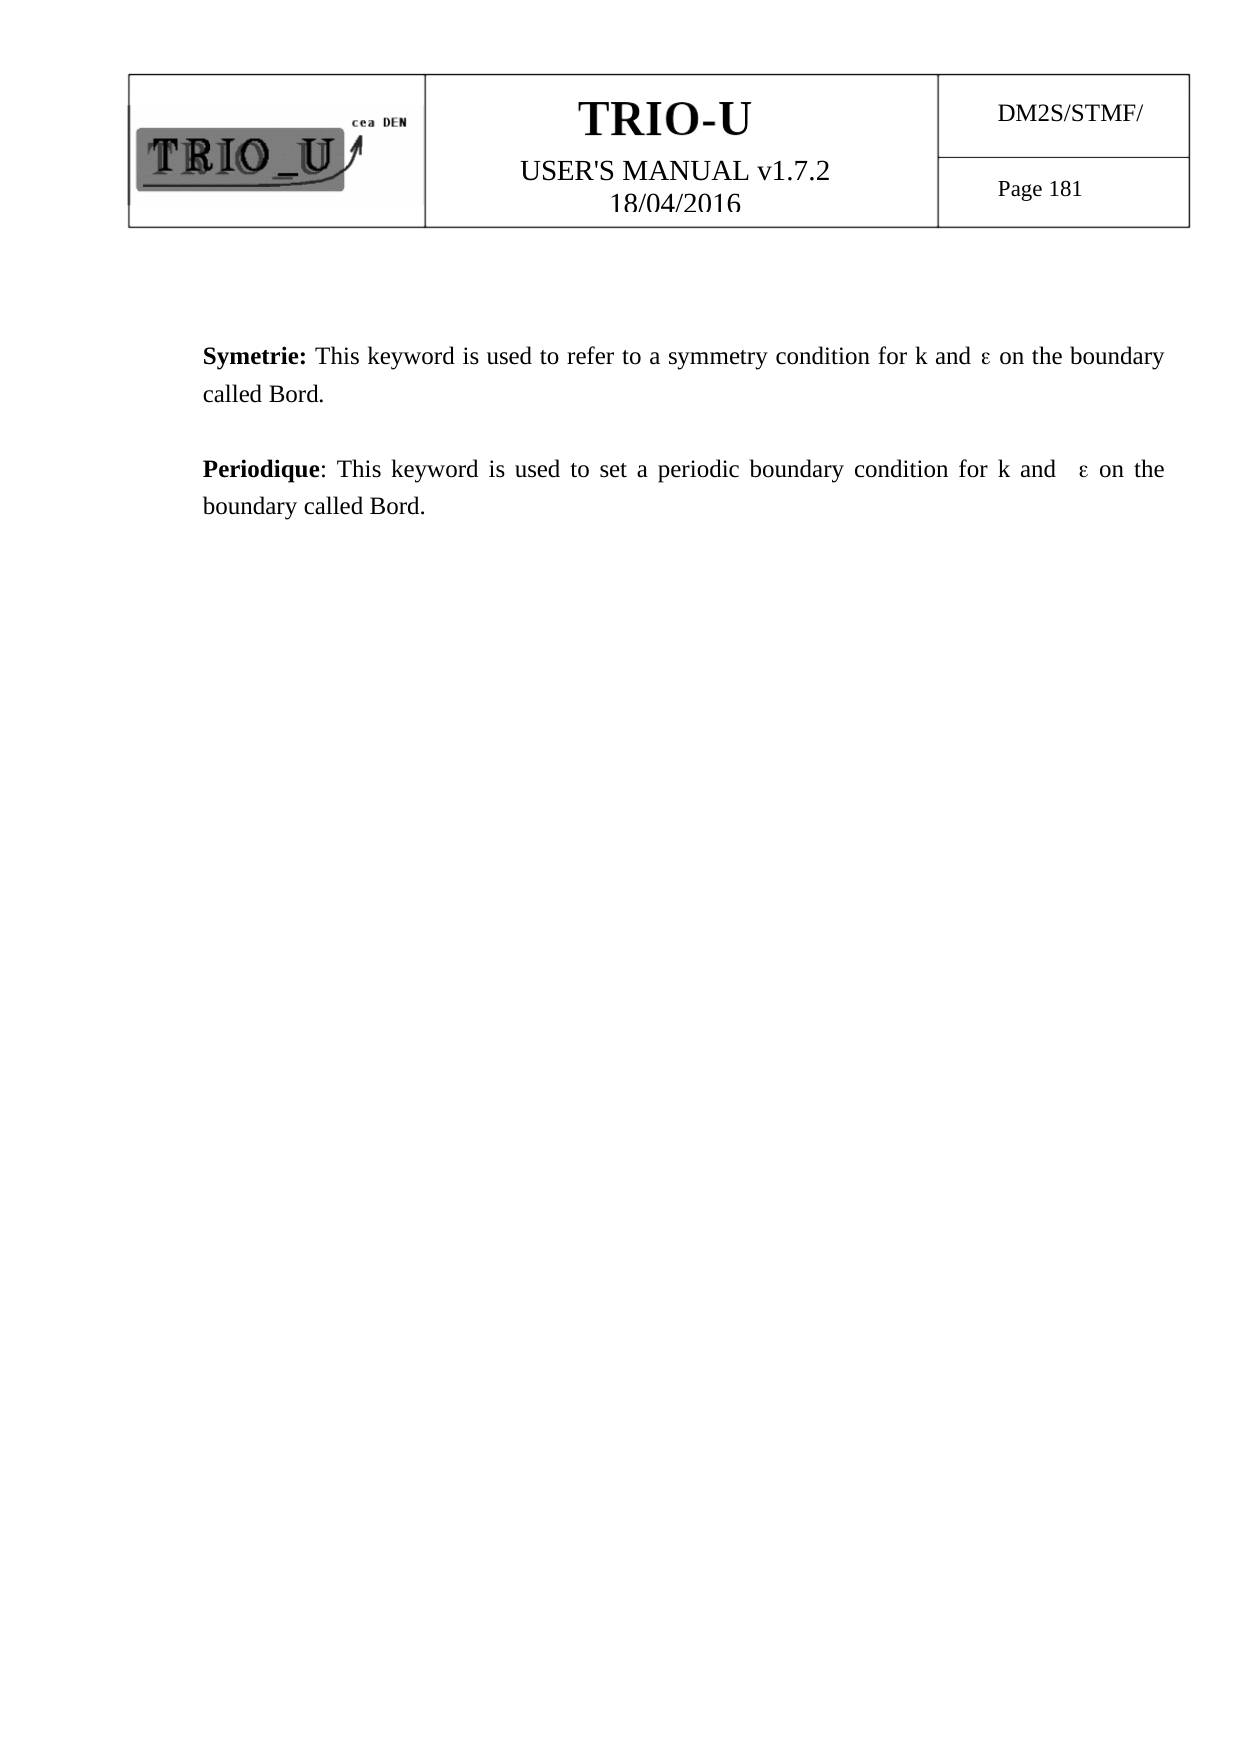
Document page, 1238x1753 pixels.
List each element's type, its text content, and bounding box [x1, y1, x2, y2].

text Periodique: This keyword is used to set a periodic boundary condition for k and  on the boundary called Bord. [203, 445, 1165, 520]
text Symetrie: This keyword is used to refer to a symmetry condition for k and  on the boundary called Bord. [203, 333, 1165, 408]
